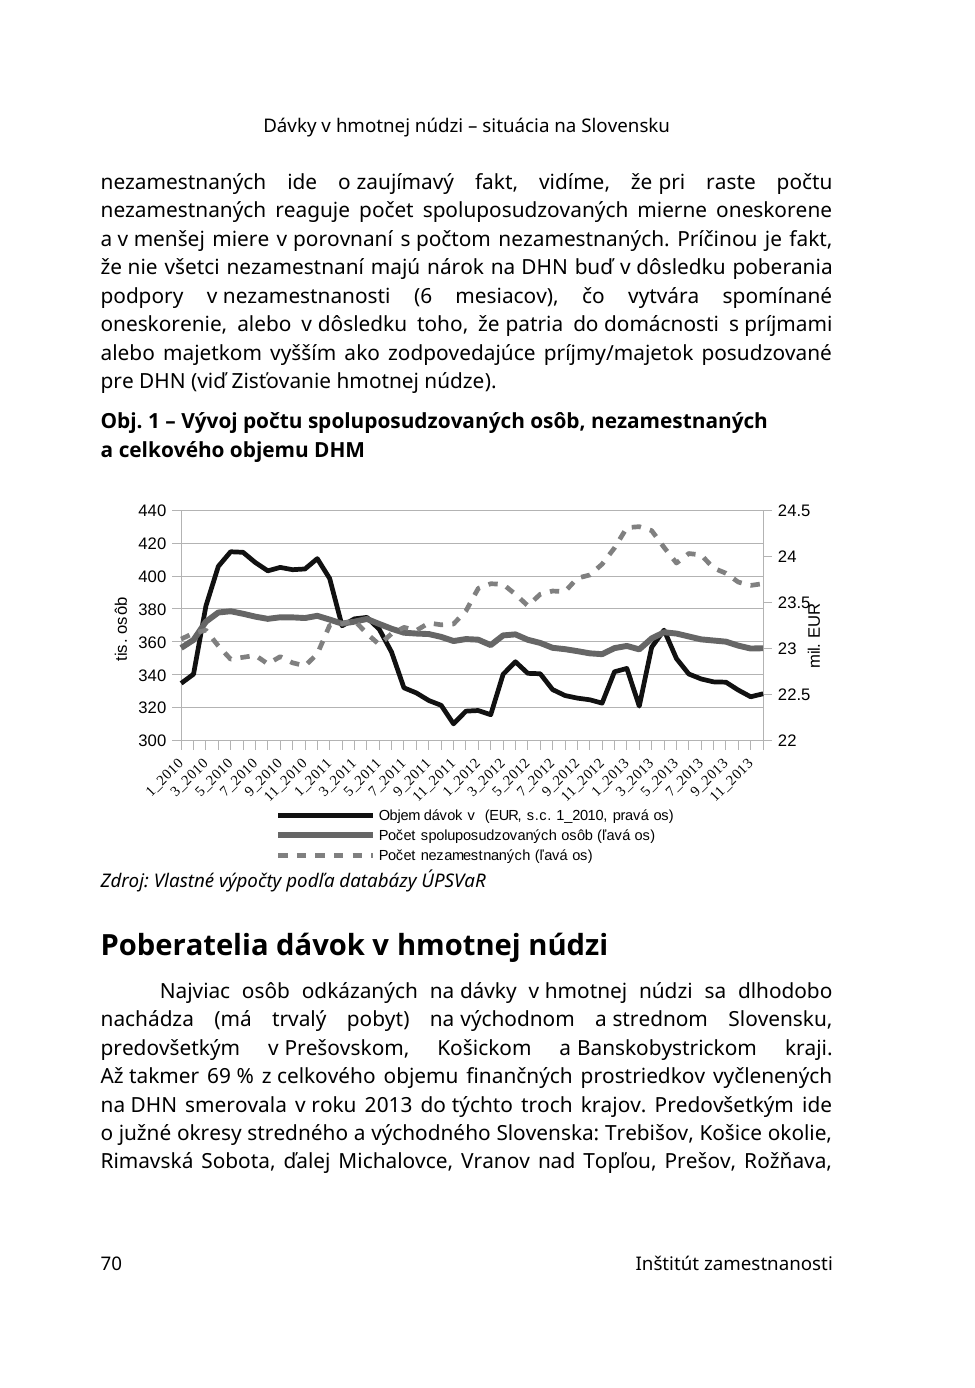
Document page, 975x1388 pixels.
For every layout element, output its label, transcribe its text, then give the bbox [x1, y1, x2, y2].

text nezamestnaných ide o zaujímavý fakt, vidíme, že pri raste počtu nezamestnaných reaguje počet spoluposudzovaných mierne oneskorene a v menšej miere v porovnaní s počtom nezamestnaných. Príčinou je fakt, že nie všetci nezamestnaní majú nárok na DHN buď v dôsledku poberania podpory v nezamestnanosti (6 mesiacov), čo vytvára spomínané oneskorenie, alebo v dôsledku toho, že patria do domácnosti s príjmami alebo majetkom vyšším ako zodpovedajúce príjmy/majetok posudzované pre DHN (viď Zisťovanie hmotnej núdze). [100, 167, 833, 395]
subtitle Poberatelia dávok v hmotnej núdzi [100, 924, 833, 963]
subtitle Vývoj počtu spoluposudzovaných osôb, nezamestnaných a celkového objemu DHM [100, 406, 833, 463]
text Najviac osôb odkázaných na dávky v hmotnej núdzi sa dlhodobo nachádza (má trvalý pobyt) na východnom a strednom Slovensku, predovšetkým v Prešovskom, Košickom a Banskobystrickom kraji. Až takmer 69 % z celkového objemu finančných prostriedkov vyčlenených na DHN smerovala v roku 2013 do týchto troch krajov. Predovšetkým ide o južné okresy stredného a východného Slovenska: Trebišov, Košice okolie, Rimavská Sobota, ďalej Michalovce, Vranov nad Topľou, Prešov, Rožňava, [100, 976, 833, 1175]
text Zdroj: Vlastné výpočty podľa databázy ÚPSVaR [100, 476, 833, 893]
